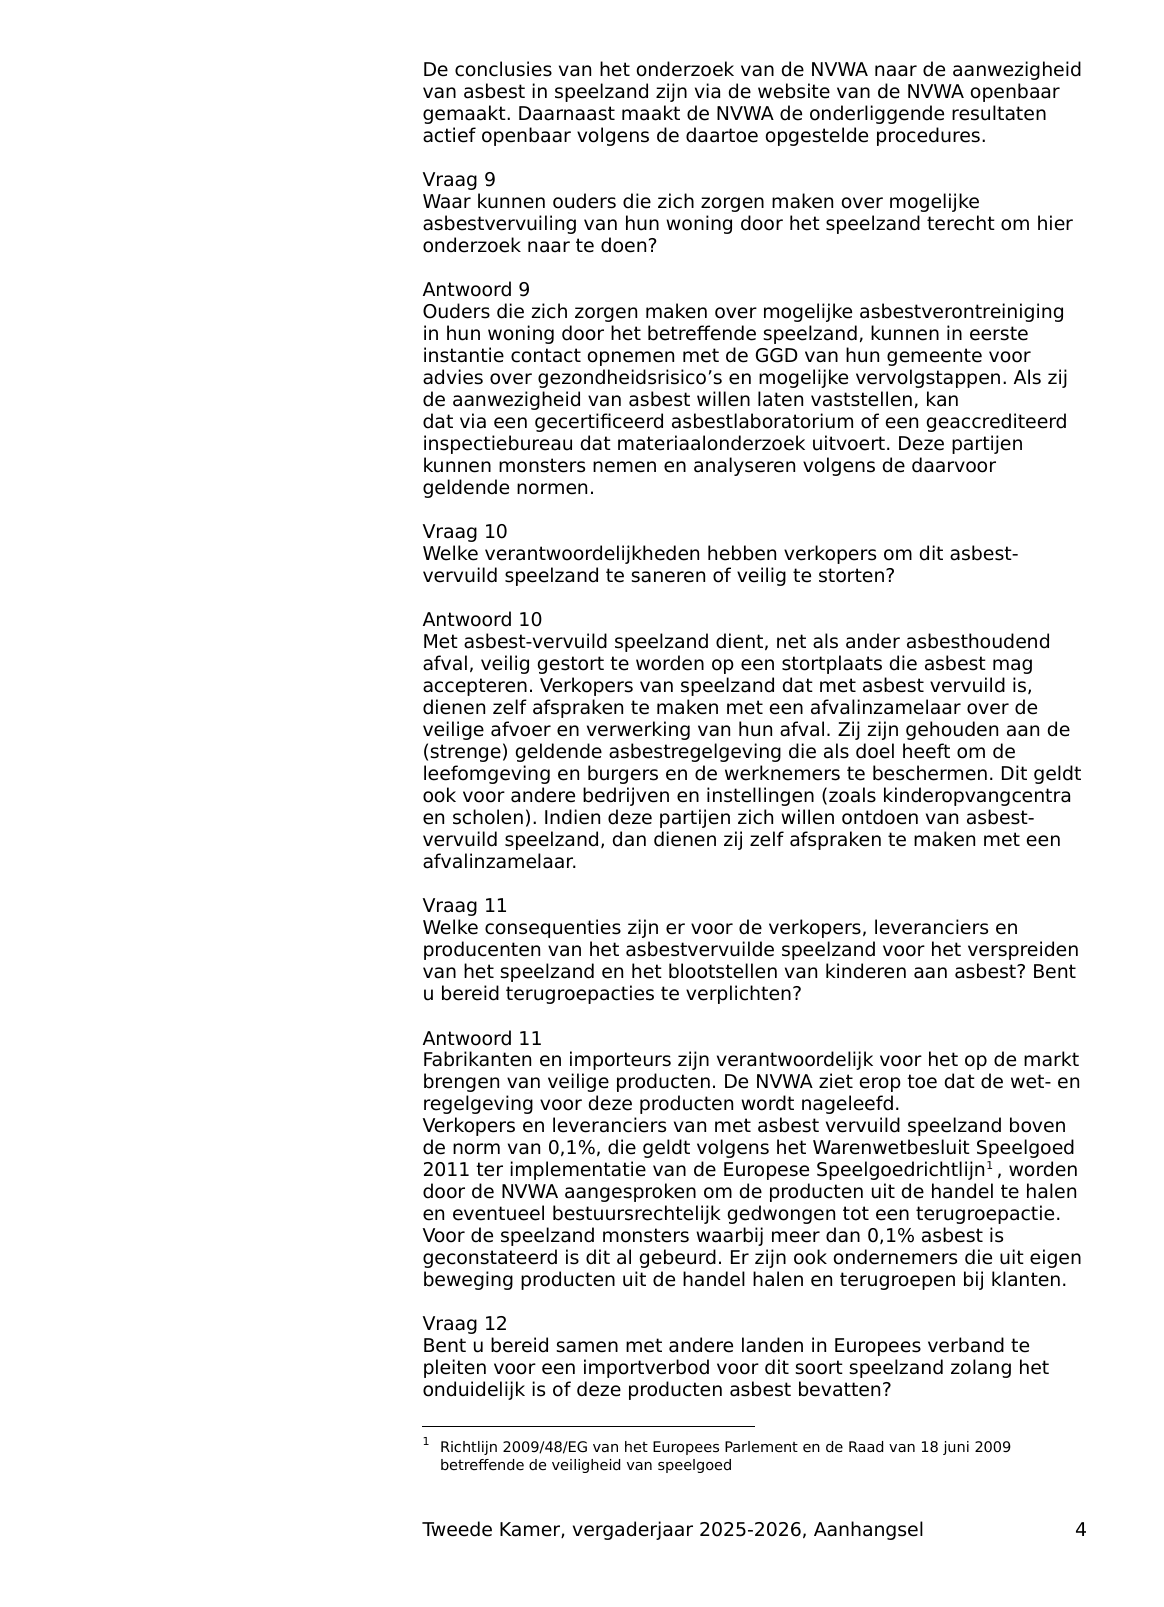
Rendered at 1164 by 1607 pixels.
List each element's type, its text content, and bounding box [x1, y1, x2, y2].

text Antwoord 9 [422, 279, 1087, 301]
text Richtlijn 2009/48/EG van het Europees Parlement en de Raad van 18 juni 2009 betreffende de veiligheid van speelgoed [422, 1435, 1087, 1474]
text Antwoord 11 [422, 1027, 1087, 1049]
text Welke consequenties zijn er voor de verkopers, leveranciers en producenten van het asbestvervuilde speelzand voor het verspreiden van het speelzand en het blootstellen van kinderen aan asbest? Bent u bereid terugroepacties te verplichten? [422, 917, 1087, 1005]
text Antwoord 10 [422, 609, 1087, 631]
text Welke verantwoordelijkheden hebben verkopers om dit asbest-vervuild speelzand te saneren of veilig te storten? [422, 543, 1087, 587]
text Met asbest-vervuild speelzand dient, net als ander asbesthoudend afval, veilig gestort te worden op een stortplaats die asbest mag accepteren. Verkopers van speelzand dat met asbest vervuild is, dienen zelf afspraken te maken met een afvalinzamelaar over de veilige afvoer en verwerking van hun afval. Zij zijn gehouden aan de (strenge) geldende asbestregelgeving die als doel heeft om de leefomgeving en burgers en de werknemers te beschermen. Dit geldt ook voor andere bedrijven en instellingen (zoals kinderopvangcentra en scholen). Indien deze partijen zich willen ontdoen van asbest-vervuild speelzand, dan dienen zij zelf afspraken te maken met een afvalinzamelaar. [422, 631, 1087, 873]
text Ouders die zich zorgen maken over mogelijke asbestverontreiniging in hun woning door het betreffende speelzand, kunnen in eerste instantie contact opnemen met de GGD van hun gemeente voor advies over gezondheidsrisico’s en mogelijke vervolgstappen. Als zij de aanwezigheid van asbest willen laten vaststellen, kan [422, 301, 1087, 411]
text Vraag 10 [422, 521, 1087, 543]
text Vraag 11 [422, 895, 1087, 917]
text Fabrikanten en importeurs zijn verantwoordelijk voor het op de markt brengen van veilige producten. De NVWA ziet erop toe dat de wet- en regelgeving voor deze producten wordt nageleefd. [422, 1049, 1087, 1115]
text Vraag 12 [422, 1313, 1087, 1335]
text Vraag 9 [422, 169, 1087, 191]
text Bent u bereid samen met andere landen in Europees verband te pleiten voor een importverbod voor dit soort speelzand zolang het onduidelijk is of deze producten asbest bevatten? [422, 1335, 1087, 1401]
text dat via een gecertificeerd asbestlaboratorium of een geaccrediteerd inspectiebureau dat materiaalonderzoek uitvoert. Deze partijen kunnen monsters nemen en analyseren volgens de daarvoor geldende normen. [422, 411, 1087, 499]
text De conclusies van het onderzoek van de NVWA naar de aanwezigheid van asbest in speelzand zijn via de website van de NVWA openbaar gemaakt. Daarnaast maakt de NVWA de onderliggende resultaten actief openbaar volgens de daartoe opgestelde procedures. [422, 59, 1087, 147]
text Waar kunnen ouders die zich zorgen maken over mogelijke asbestvervuiling van hun woning door het speelzand terecht om hier onderzoek naar te doen? [422, 191, 1087, 257]
text Verkopers en leveranciers van met asbest vervuild speelzand boven de norm van 0,1%, die geldt volgens het Warenwetbesluit Speelgoed 2011 ter implementatie van de Europese Speelgoedrichtlijn, worden door de NVWA aangesproken om de producten uit de handel te halen en eventueel bestuursrechtelijk gedwongen tot een terugroepactie. Voor de speelzand monsters waarbij meer dan 0,1% asbest is geconstateerd is dit al gebeurd. Er zijn ook ondernemers die uit eigen beweging producten uit de handel halen en terugroepen bij klanten. [422, 1115, 1087, 1291]
